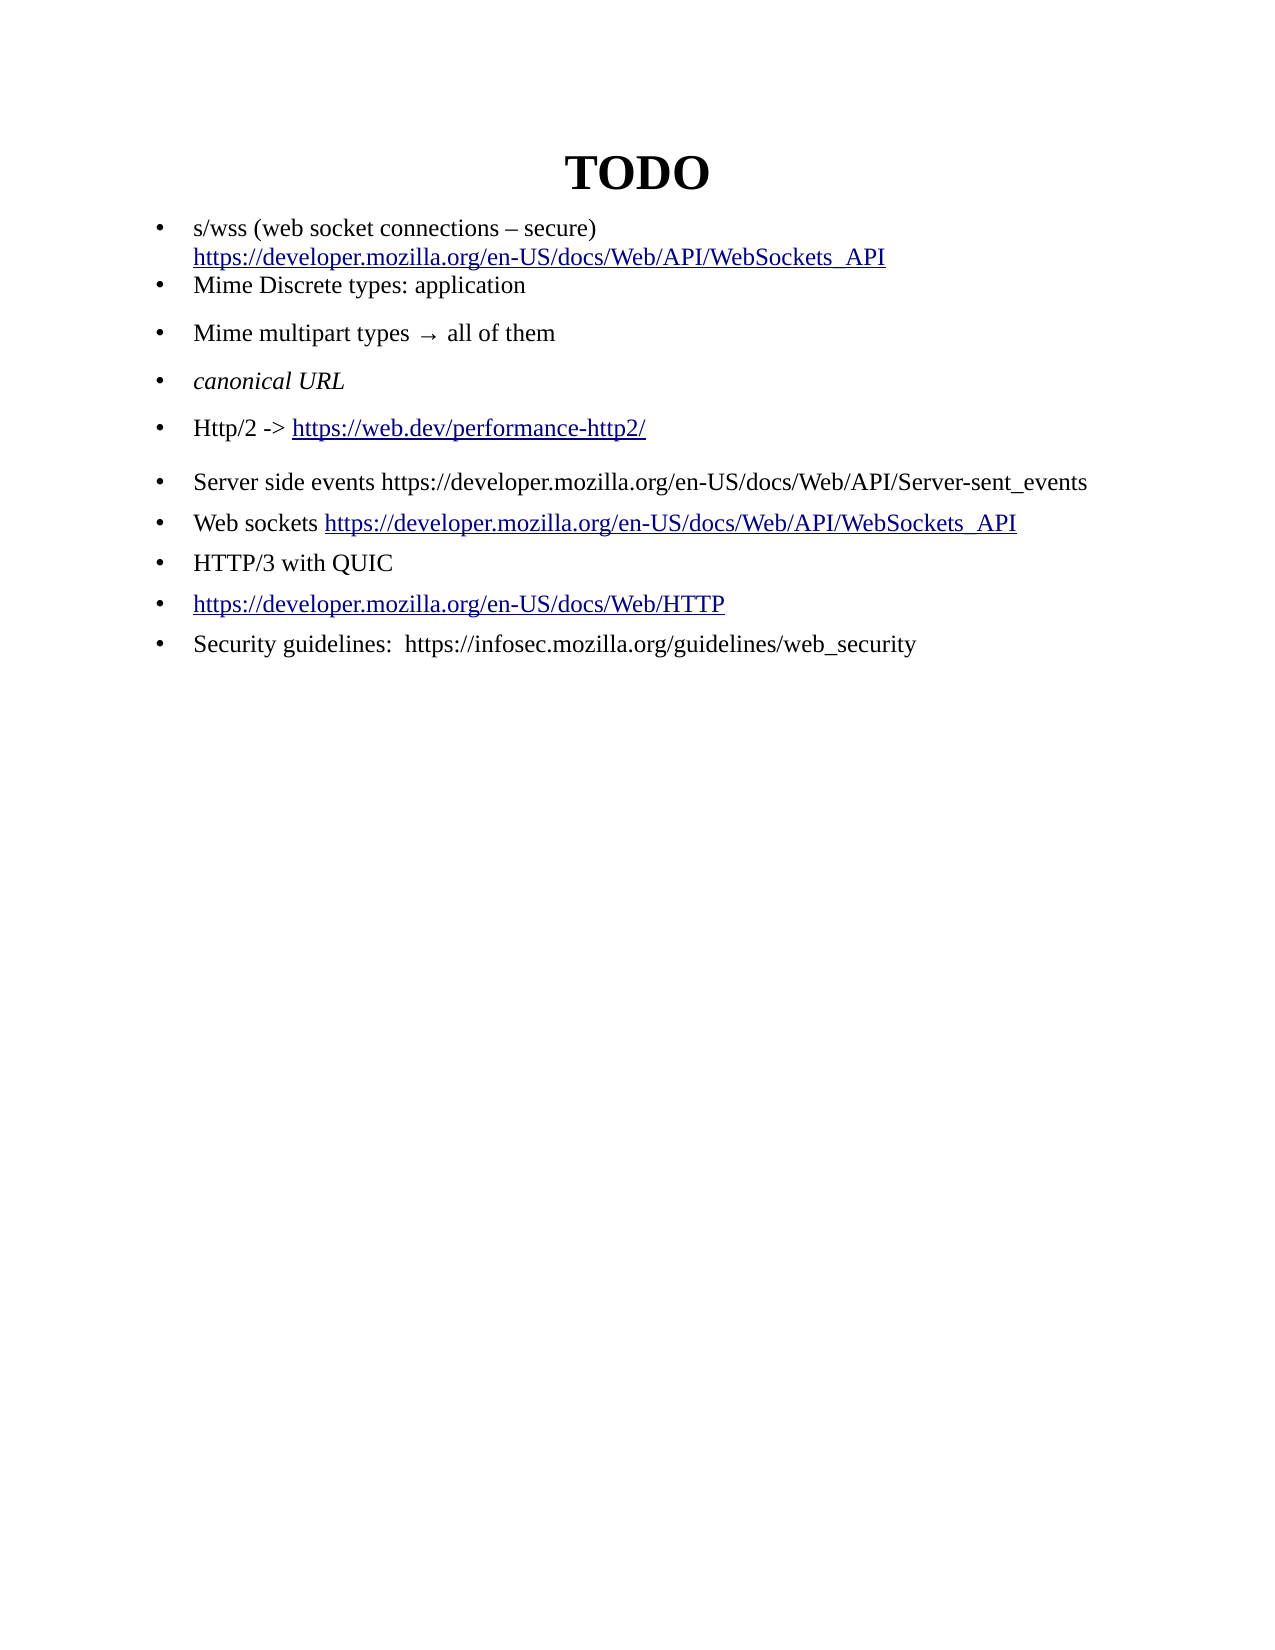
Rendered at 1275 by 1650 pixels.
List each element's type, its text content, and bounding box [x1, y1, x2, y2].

subtitle TODO [118, 143, 1157, 201]
list Security guidelines: https://infosec.mozilla.org/guidelines/web_security [156, 629, 1157, 658]
list HTTP/3 with QUIC [156, 548, 1157, 577]
list canonical URL [156, 366, 1157, 394]
list Server side events https://developer.mozilla.org/en-US/docs/Web/API/Server-sent_events [156, 467, 1157, 496]
list Web sockets https://developer.mozilla.org/en-US/docs/Web/API/WebSockets_API [156, 508, 1157, 536]
list Mime multipart types → all of them [156, 318, 1157, 347]
list s/wss (web socket connections – secure) https://developer.mozilla.org/en-US/docs/Web/API/WebSockets_API [156, 213, 1157, 271]
list https://developer.mozilla.org/en-US/docs/Web/HTTP [156, 589, 1157, 618]
list Mime Discrete types: application [156, 271, 1157, 299]
list Http/2 -> https://web.dev/performance-http2/ [156, 413, 1157, 442]
